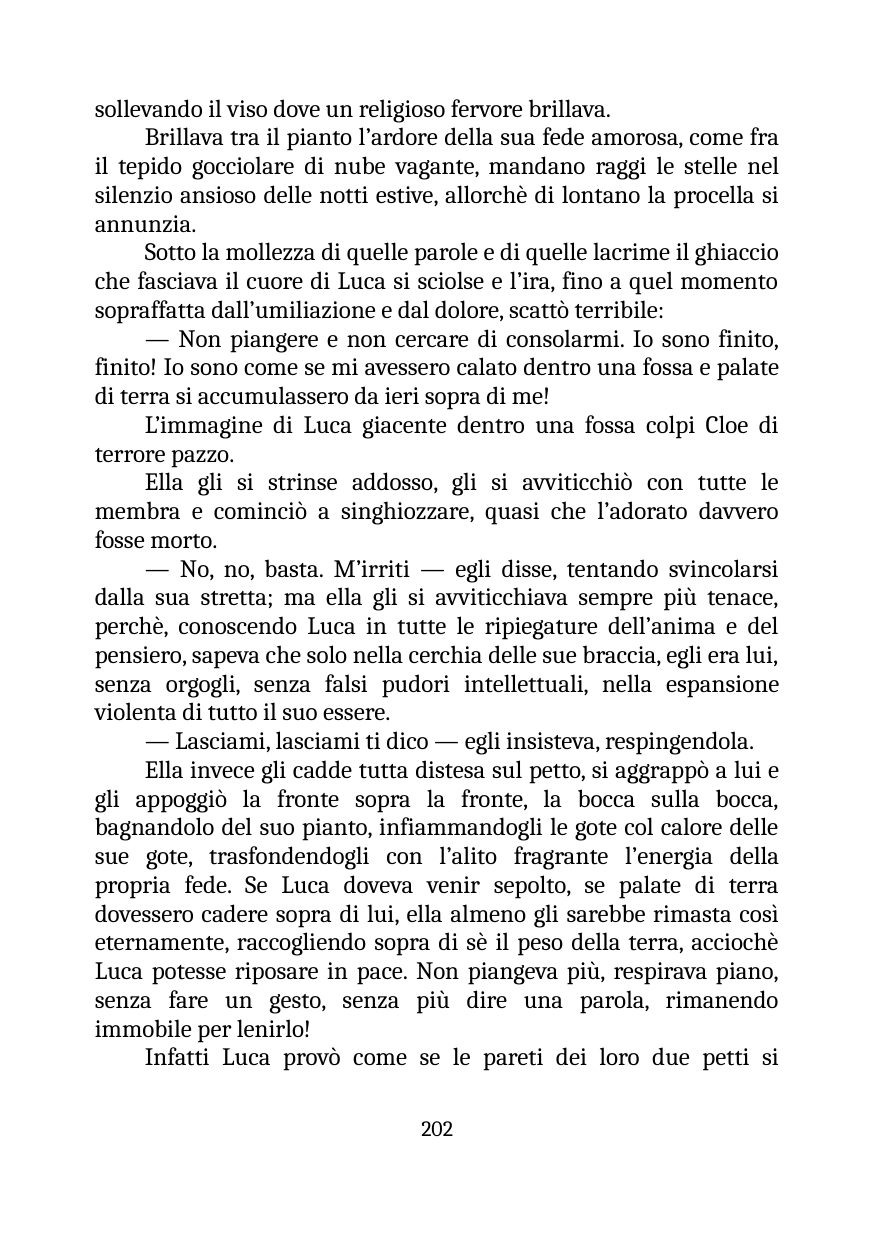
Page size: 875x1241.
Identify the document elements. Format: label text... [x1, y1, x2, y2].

text sollevando il viso dove un religioso fervore brillava. [94, 94, 779, 123]
text Brillava tra il pianto l’ardore della sua fede amorosa, come fra il tepido gocciolare di nube vagante, mandano raggi le stelle nel silenzio ansioso delle notti estive, allorchè di lontano la procella si annunzia. [94, 123, 779, 238]
text Ella invece gli cadde tutta distesa sul petto, si aggrappò a lui e gli appoggiò la fronte sopra la fronte, la bocca sulla bocca, bagnandolo del suo pianto, infiammandogli le gote col calore delle sue gote, trasfondendogli con l’alito fragrante l’energia della propria fede. Se Luca doveva venir sepolto, se palate di terra dovessero cadere sopra di lui, ella almeno gli sarebbe rimasta così eternamente, raccogliendo sopra di sè il peso della terra, acciochè Luca potesse riposare in pace. Non piangeva più, respirava piano, senza fare un gesto, senza più dire una parola, rimanendo immobile per lenirlo! [94, 756, 779, 1043]
text — Lasciami, lasciami ti dico — egli insisteva, respingendola. [94, 727, 779, 756]
text — Non piangere e non cercare di consolarmi. Io sono finito, finito! Io sono come se mi avessero calato dentro una fossa e palate di terra si accumulassero da ieri sopra di me! [94, 324, 779, 411]
text — No, no, basta. M’irriti — egli disse, tentando svincolarsi dalla sua stretta; ma ella gli si avviticchiava sempre più tenace, perchè, conoscendo Luca in tutte le ripiegature dell’anima e del pensiero, sapeva che solo nella cerchia delle sue braccia, egli era lui, senza orgogli, senza falsi pudori intellettuali, nella espansione violenta di tutto il suo essere. [94, 554, 779, 727]
text Sotto la mollezza di quelle parole e di quelle lacrime il ghiaccio che fasciava il cuore di Luca si sciolse e l’ira, fino a quel momento sopraffatta dall’umiliazione e dal dolore, scattò terribile: [94, 238, 779, 324]
text L’immagine di Luca giacente dentro una fossa colpi Cloe di terrore pazzo. [94, 411, 779, 468]
text Ella gli si strinse addosso, gli si avviticchiò con tutte le membra e cominciò a singhiozzare, quasi che l’adorato davvero fosse morto. [94, 468, 779, 554]
text Infatti Luca provò come se le pareti dei loro due petti si [94, 1043, 779, 1072]
